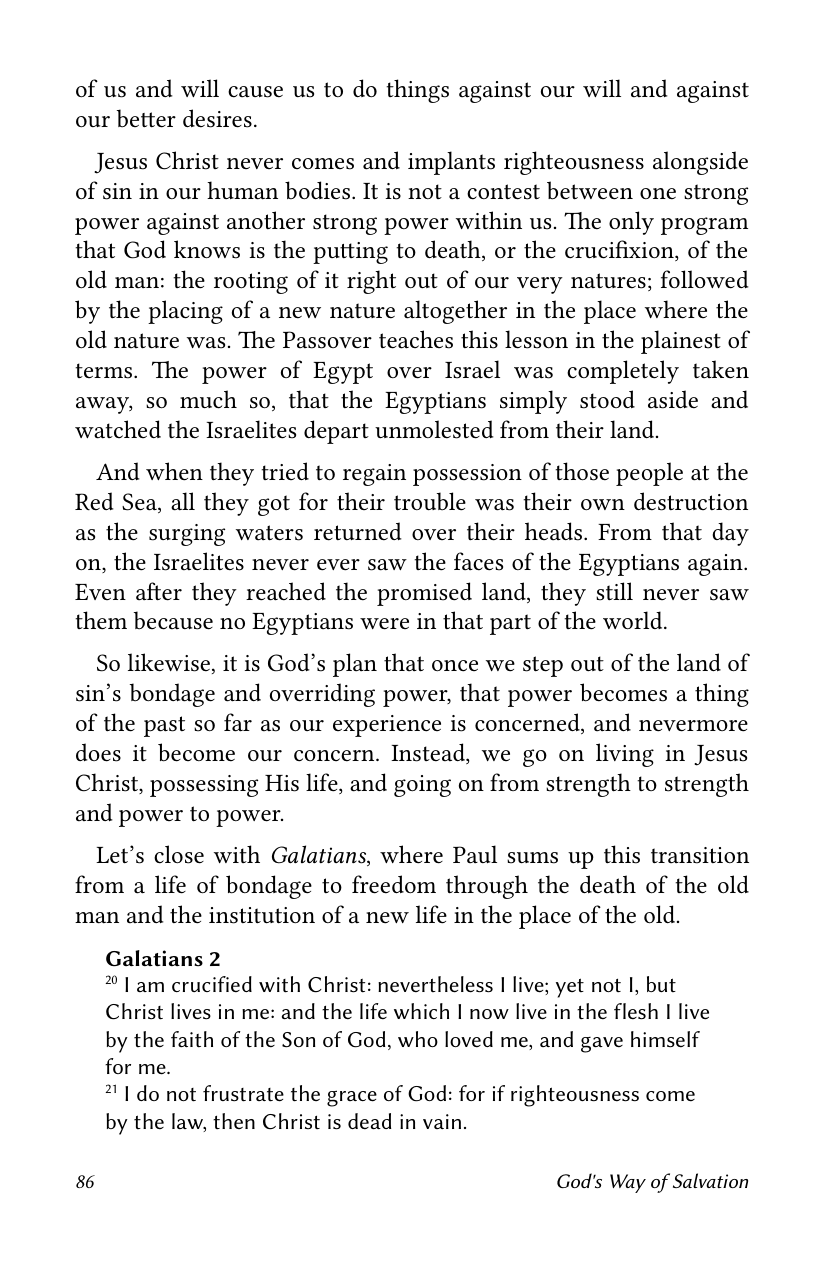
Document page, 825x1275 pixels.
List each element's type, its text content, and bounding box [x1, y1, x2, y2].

text Jesus Christ never comes and implants righteousness alongside of sin in our human bodies. It is not a contest between one strong power against another strong power within us. The only program that God knows is the putting to death, or the crucifixion, of the old man: the rooting of it right out of our very natures; followed by the placing of a new nature altogether in the place where the old nature was. The Passover teaches this lesson in the plainest of terms. The power of Egypt over Israel was completely taken away, so much so, that the Egyptians simply stood aside and watched the Israelites depart unmolested from their land. [75, 147, 750, 444]
text Galatians 2 [105, 946, 750, 972]
text 20 I am crucified with Christ: nevertheless I live; yet not I, but Christ lives in me: and the life which I now live in the flesh I live by the faith of the Son of God, who loved me, and gave himself for me. [105, 972, 720, 1080]
text Let’s close with Galatians, where Paul sums up this transition from a life of bondage to freedom through the death of the old man and the institution of a new life in the place of the old. [75, 841, 750, 929]
text So likewise, it is God’s plan that once we step out of the land of sin’s bondage and overriding power, that power becomes a thing of the past so far as our experience is concerned, and nevermore does it become our concern. Instead, we go on living in Jesus Christ, possessing His life, and going on from strength to strength and power to power. [75, 649, 750, 827]
text 21 I do not frustrate the grace of God: for if righteousness come by the law, then Christ is dead in vain. [105, 1081, 720, 1135]
text And when they tried to regain possession of those people at the Red Sea, all they got for their trouble was their own destruction as the surging waters returned over their heads. From that day on, the Israelites never ever saw the faces of the Egyptians again. Even after they reached the promised land, they still never saw them because no Egyptians were in that part of the world. [75, 458, 750, 636]
text of us and will cause us to do things against our will and against our better desires. [75, 75, 750, 133]
